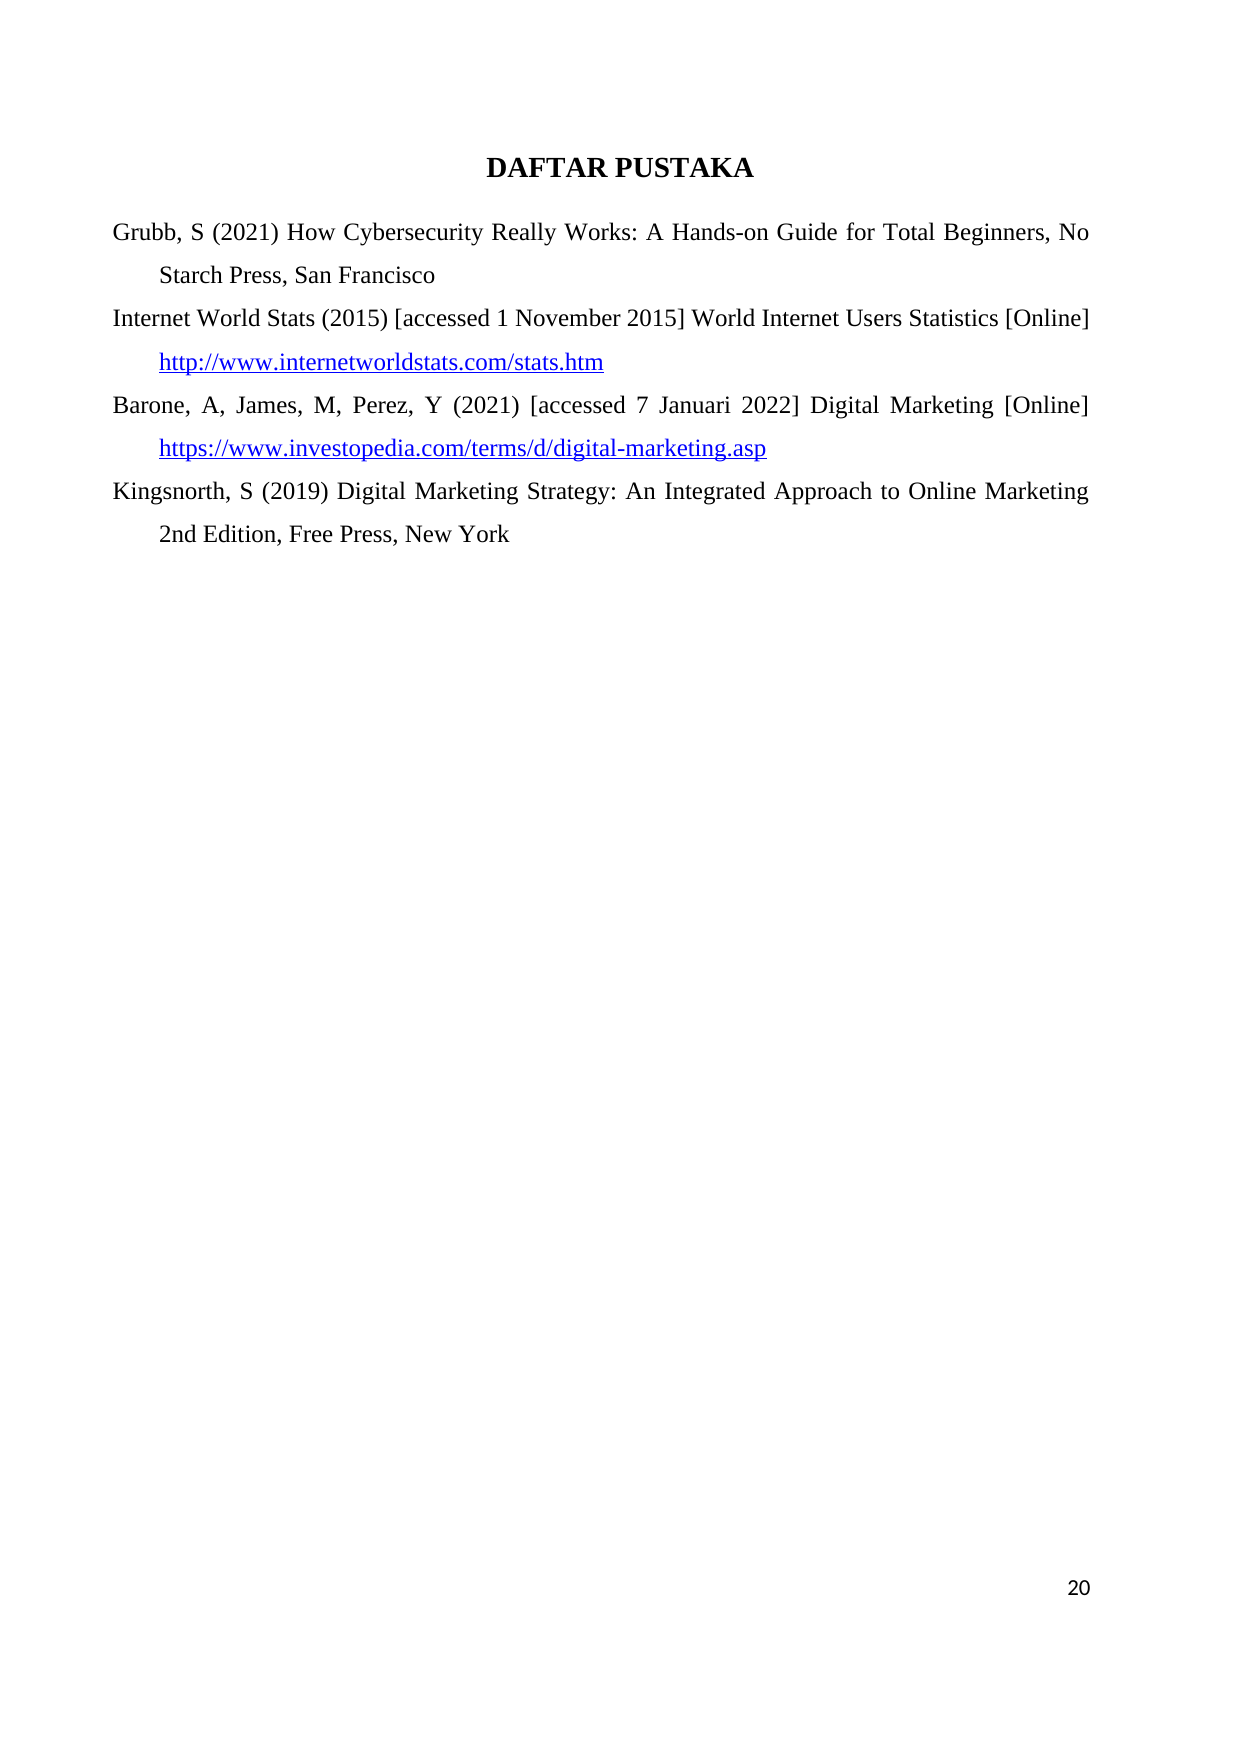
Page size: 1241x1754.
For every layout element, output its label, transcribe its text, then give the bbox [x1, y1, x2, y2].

text Internet World Stats (2015) [accessed 1 November 2015] World Internet Users Statistics [Online] http://www.internetworldstats.com/stats.htm [112, 303, 1090, 375]
text Kingsnorth, S (2019) Digital Marketing Strategy: An Integrated Approach to Online Marketing 2nd Edition, Free Press, New York [112, 476, 1090, 548]
text Grubb, S (2021) How Cybersecurity Really Works: A Hands-on Guide for Total Beginners, No Starch Press, San Francisco [112, 217, 1090, 289]
subtitle DAFTAR PUSTAKA [150, 150, 1090, 183]
text Barone, A, James, M, Perez, Y (2021) [accessed 7 Januari 2022] Digital Marketing [Online] https://www.investopedia.com/terms/d/digital-marketing.asp [112, 390, 1090, 462]
